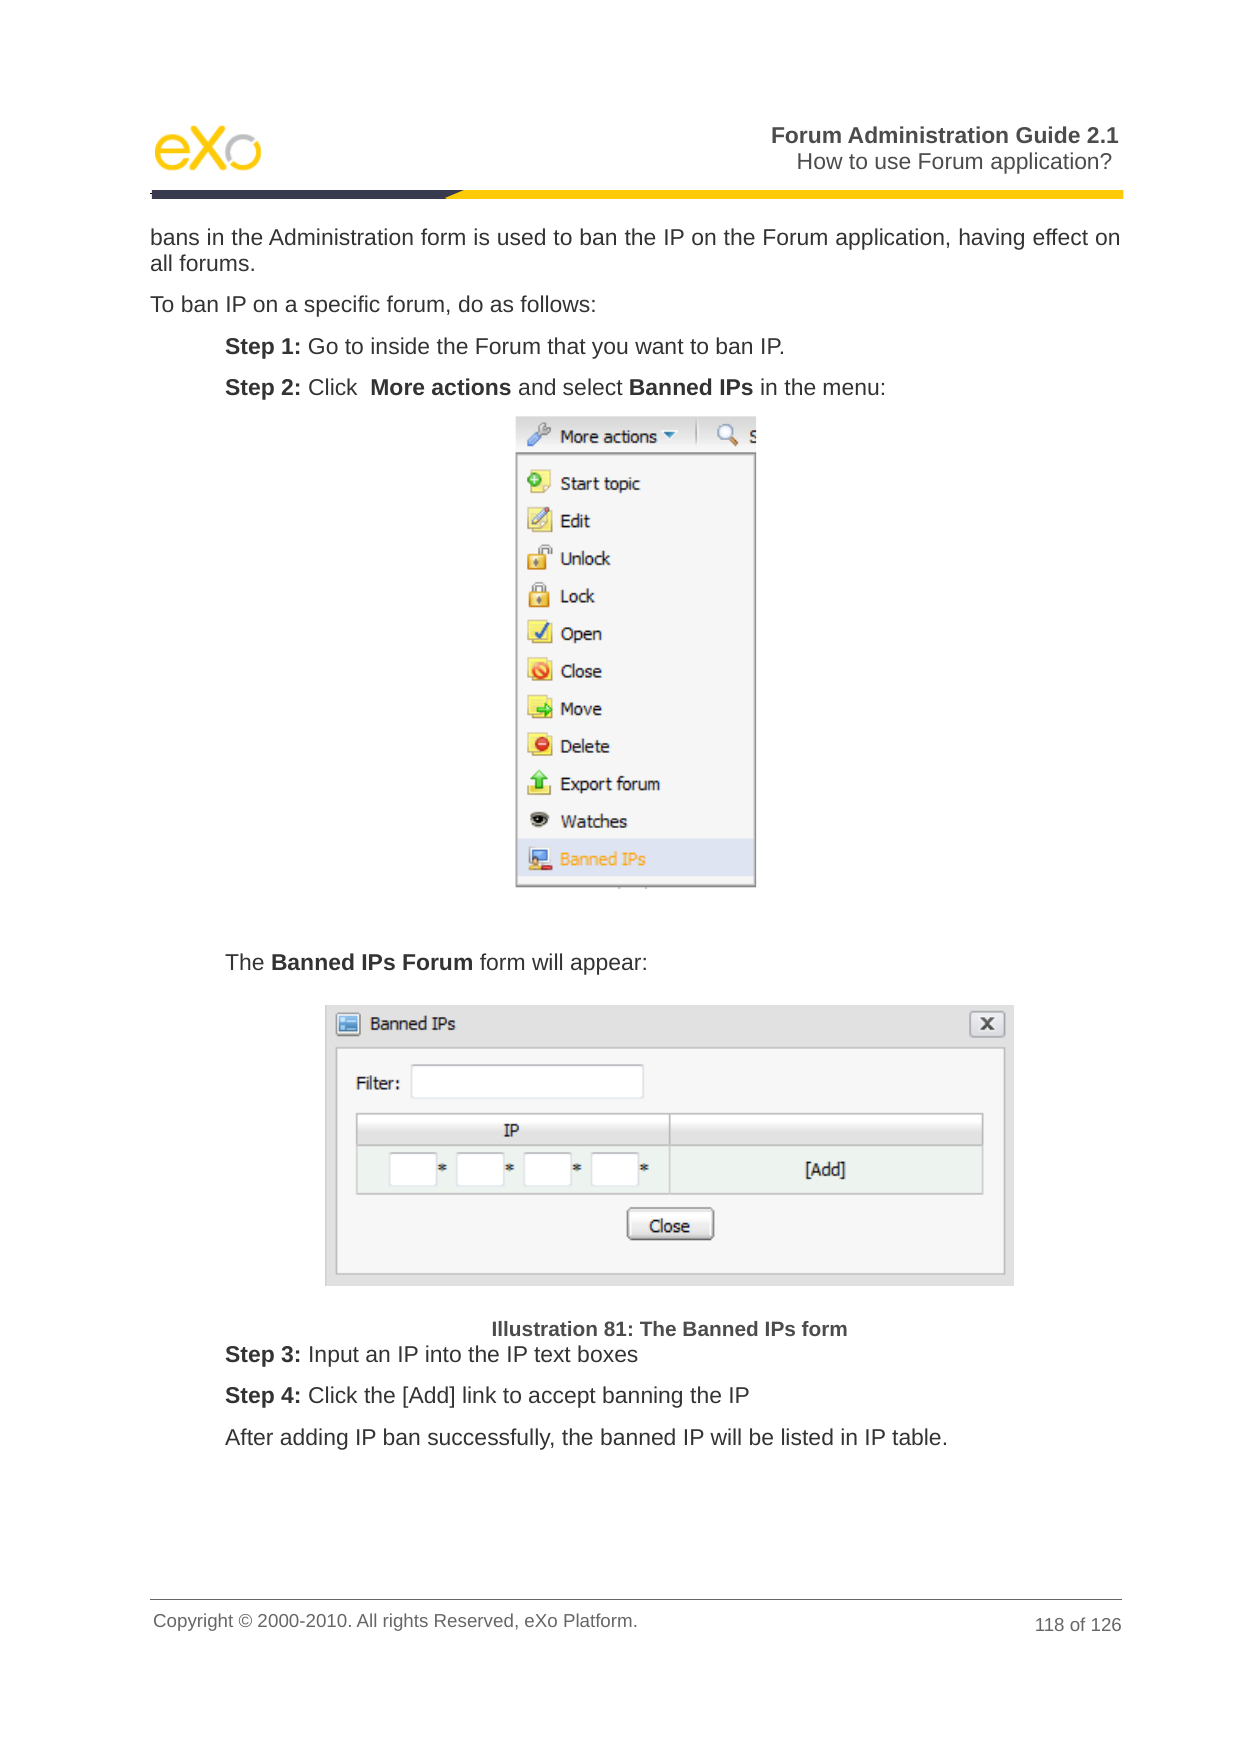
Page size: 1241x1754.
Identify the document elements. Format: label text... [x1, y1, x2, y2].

picture [325, 1005, 1014, 1286]
picture [155, 125, 262, 171]
text To ban IP on a specific forum, do as follows: [150, 291, 1122, 318]
list Step 4: Click the [Add] link to accept banning the IP [187, 1382, 1122, 1408]
list Illustration 83: The Banned IPs form [317, 1314, 1022, 1341]
picture [151, 190, 1124, 199]
list After adding IP ban successfully, the banned IP will be listed in IP table. [187, 1423, 1122, 1450]
text bans in the Administration form is used to ban the IP on the Forum application, having effect on all forums. [150, 223, 1122, 276]
list The Banned IPs Forum form will appear: [187, 949, 1122, 975]
list Step 3: Input an IP into the IP text boxes [187, 1314, 1122, 1367]
list Step 1: Go to inside the Forum that you want to ban IP. [187, 333, 1122, 359]
picture [515, 415, 757, 889]
list Step 2: Click More actions and select Banned IPs in the menu: [187, 374, 1122, 400]
